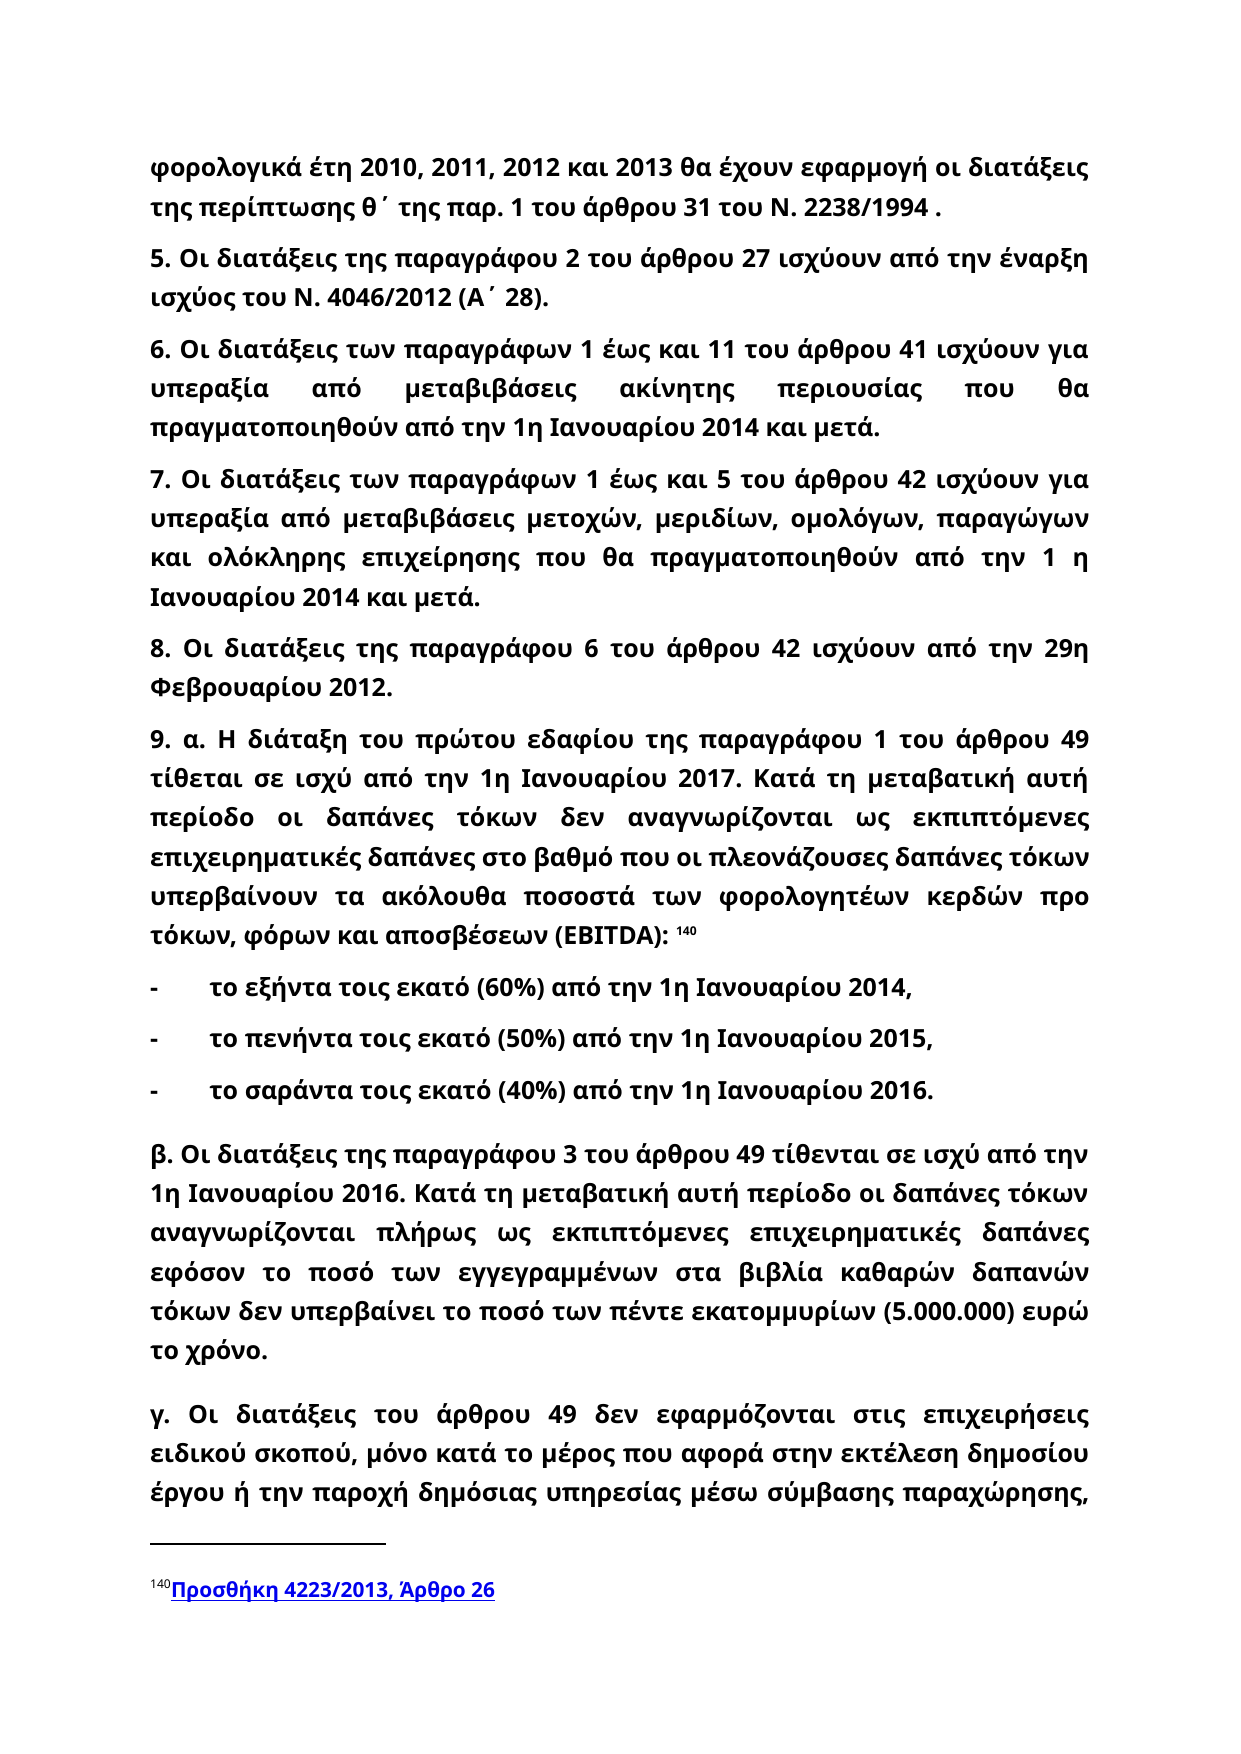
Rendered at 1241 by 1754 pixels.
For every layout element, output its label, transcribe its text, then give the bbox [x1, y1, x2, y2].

text 7. Οι διατάξεις των παραγράφων 1 έως και 5 του άρθρου 42 ισχύουν για υπεραξία από μεταβιβάσεις μετοχών, μεριδίων, ομολόγων, παραγώγων και ολόκληρης επιχείρησης που θα πραγματοποιηθούν από την 1 η Ιανουαρίου 2014 και μετά. [150, 462, 1090, 613]
text 5. Οι διατάξεις της παραγράφου 2 του άρθρου 27 ισχύουν από την έναρξη ισχύος του Ν. 4046/2012 (Α΄ 28). [150, 241, 1090, 314]
list - το εξήντα τοις εκατό (60%) από την 1η Ιανουαρίου 2014, [150, 969, 1090, 1003]
text Προσθήκη 4223/2013, Άρθρο 26 [150, 1576, 1090, 1604]
list - το σαράντα τοις εκατό (40%) από την 1η Ιανουαρίου 2016. [150, 1072, 1090, 1107]
text 6. Οι διατάξεις των παραγράφων 1 έως και 11 του άρθρου 41 ισχύουν για υπεραξία από μεταβιβάσεις ακίνητης περιουσίας που θα πραγματοποιηθούν από την 1η Ιανουαρίου 2014 και μετά. [150, 332, 1090, 444]
text β. Οι διατάξεις της παραγράφου 3 του άρθρου 49 τίθενται σε ισχύ από την 1η Ιανουαρίου 2016. Κατά τη μεταβατική αυτή περίοδο οι δαπάνες τόκων αναγνωρίζονται πλήρως ως εκπιπτόμενες επιχειρηματικές δαπάνες εφόσον το ποσό των εγγεγραμμένων στα βιβλία καθαρών δαπανών τόκων δεν υπερβαίνει το ποσό των πέντε εκατομμυρίων (5.000.000) ευρώ το χρόνο. [150, 1137, 1090, 1367]
text 9. α. Η διάταξη του πρώτου εδαφίου της παραγράφου 1 του άρθρου 49 τίθεται σε ισχύ από την 1η Ιανουαρίου 2017. Κατά τη μεταβατική αυτή περίοδο οι δαπάνες τόκων δεν αναγνωρίζονται ως εκπιπτόμενες επιχειρηματικές δαπάνες στο βαθμό που οι πλεονάζουσες δαπάνες τόκων υπερβαίνουν τα ακόλουθα ποσοστά των φορολογητέων κερδών προ τόκων, φόρων και αποσβέσεων (EBITDA): [150, 722, 1090, 952]
text γ. Οι διατάξεις του άρθρου 49 δεν εφαρμόζονται στις επιχειρήσεις ειδικού σκοπού, μόνο κατά το μέρος που αφορά στην εκτέλεση δημοσίου έργου ή την παροχή δημόσιας υπηρεσίας μέσω σύμβασης παραχώρησης, [150, 1397, 1090, 1509]
text 8. Οι διατάξεις της παραγράφου 6 του άρθρου 42 ισχύουν από την 29η Φεβρουαρίου 2012. [150, 631, 1090, 704]
list - το πενήντα τοις εκατό (50%) από την 1η Ιανουαρίου 2015, [150, 1021, 1090, 1055]
text φορολογικά έτη 2010, 2011, 2012 και 2013 θα έχουν εφαρμογή οι διατάξεις της περίπτωσης θ΄ της παρ. 1 του άρθρου 31 του Ν. 2238/1994 . [150, 150, 1090, 223]
